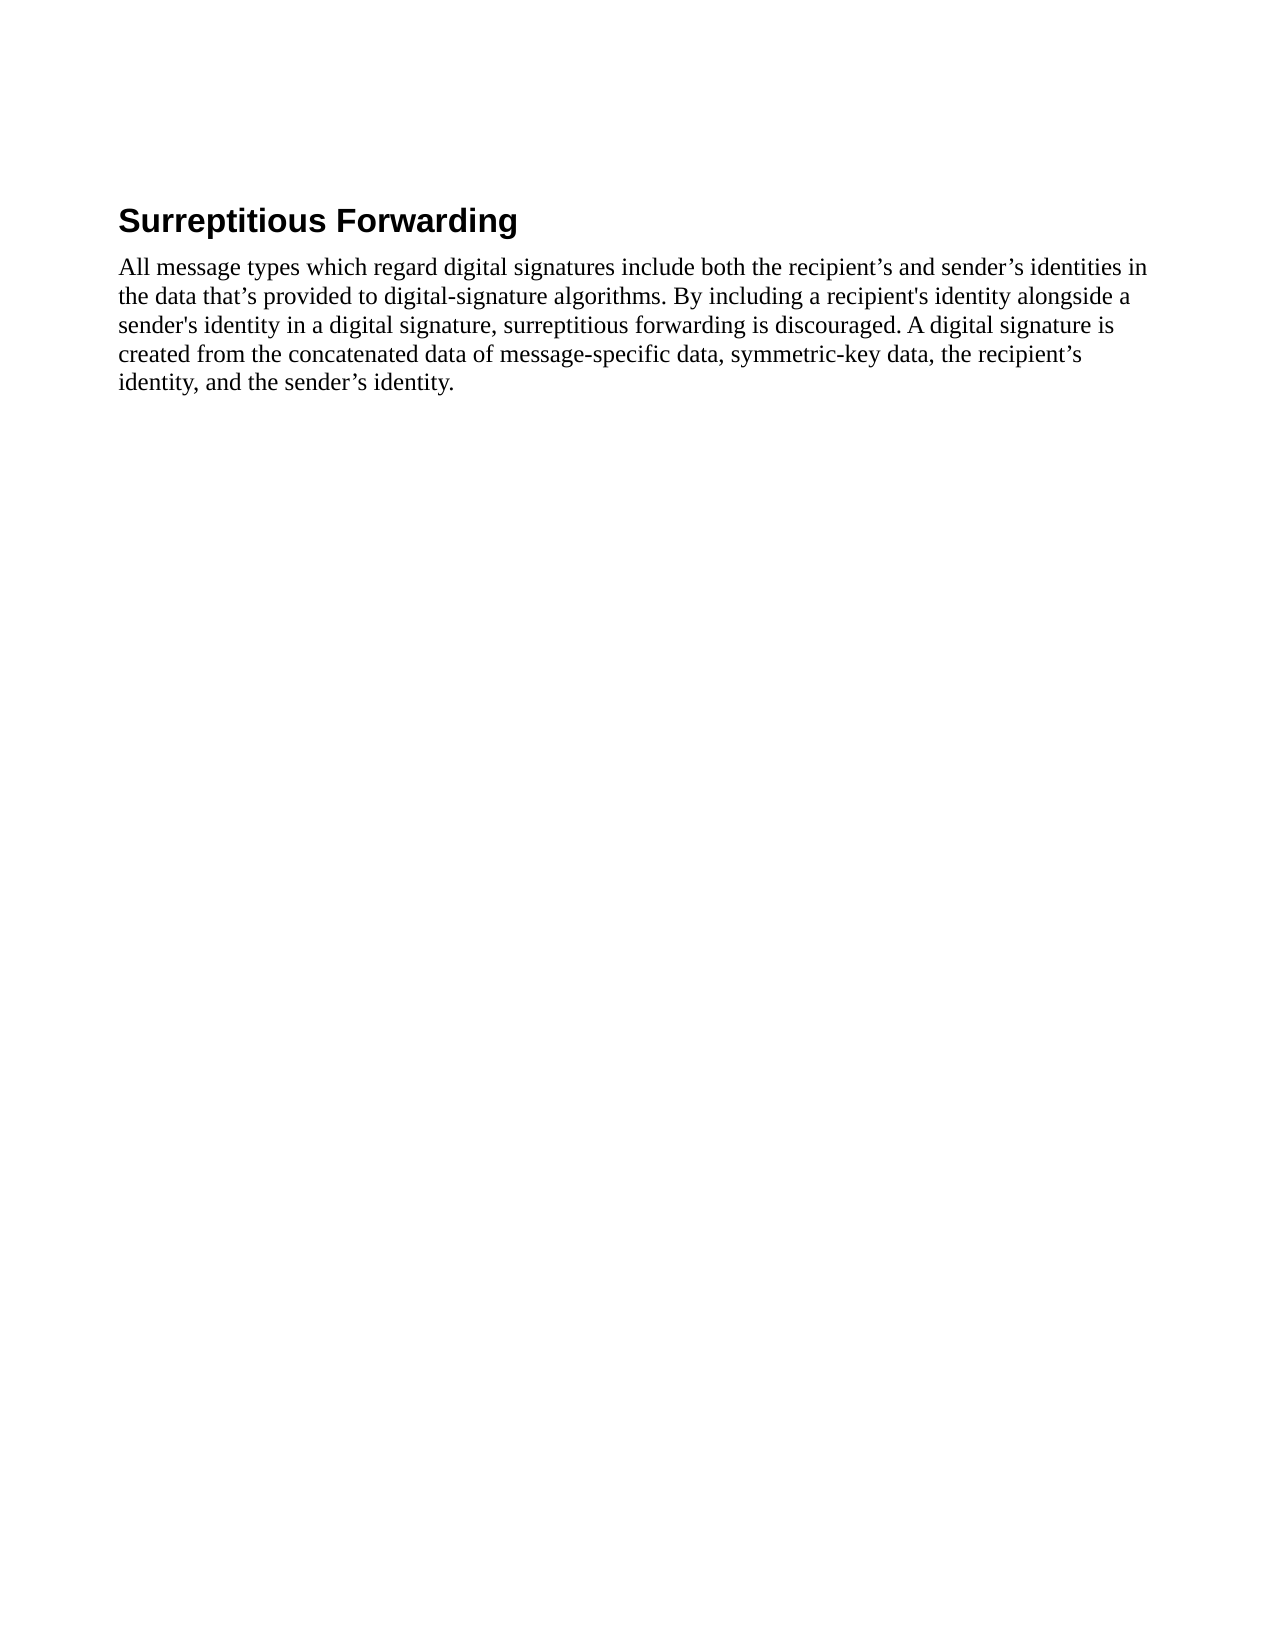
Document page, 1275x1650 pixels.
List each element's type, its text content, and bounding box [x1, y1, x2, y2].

subtitle Surreptitious Forwarding [118, 201, 1157, 240]
text All message types which regard digital signatures include both the recipient’s and sender’s identities in the data that’s provided to digital-signature algorithms. By including a recipient's identity alongside a sender's identity in a digital signature, surreptitious forwarding is discouraged. A digital signature is created from the concatenated data of message-specific data, symmetric-key data, the recipient’s identity, and the sender’s identity. [118, 252, 1157, 396]
